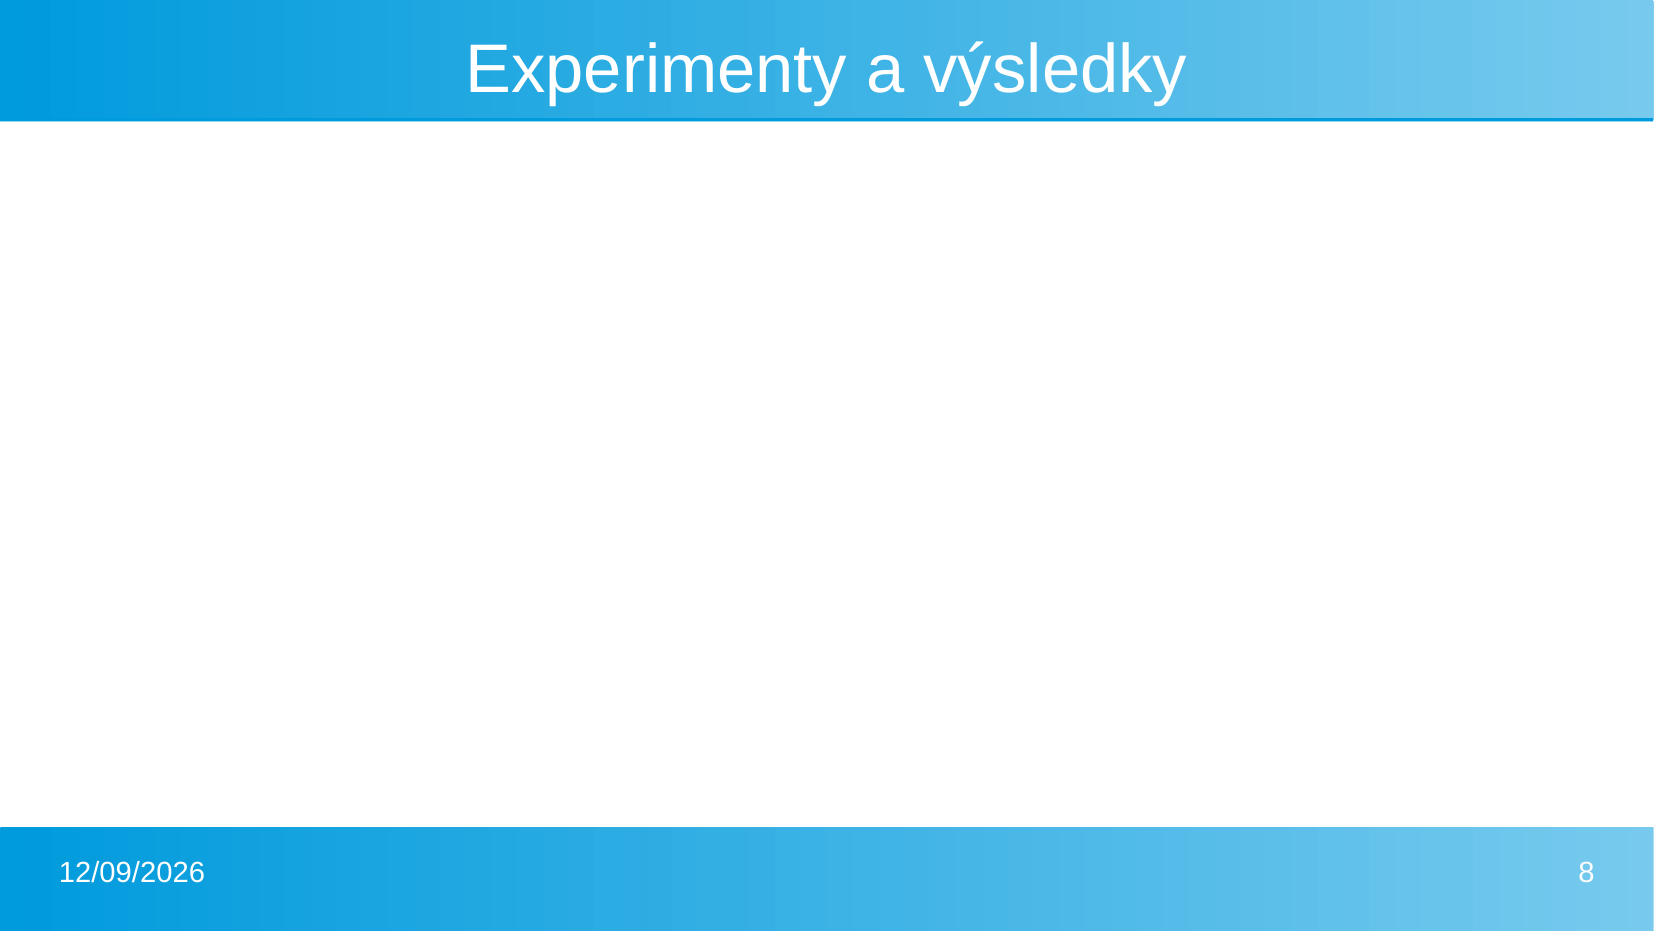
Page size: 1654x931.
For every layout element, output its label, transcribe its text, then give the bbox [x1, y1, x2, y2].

title Experimenty a výsledky [59, 29, 1595, 108]
